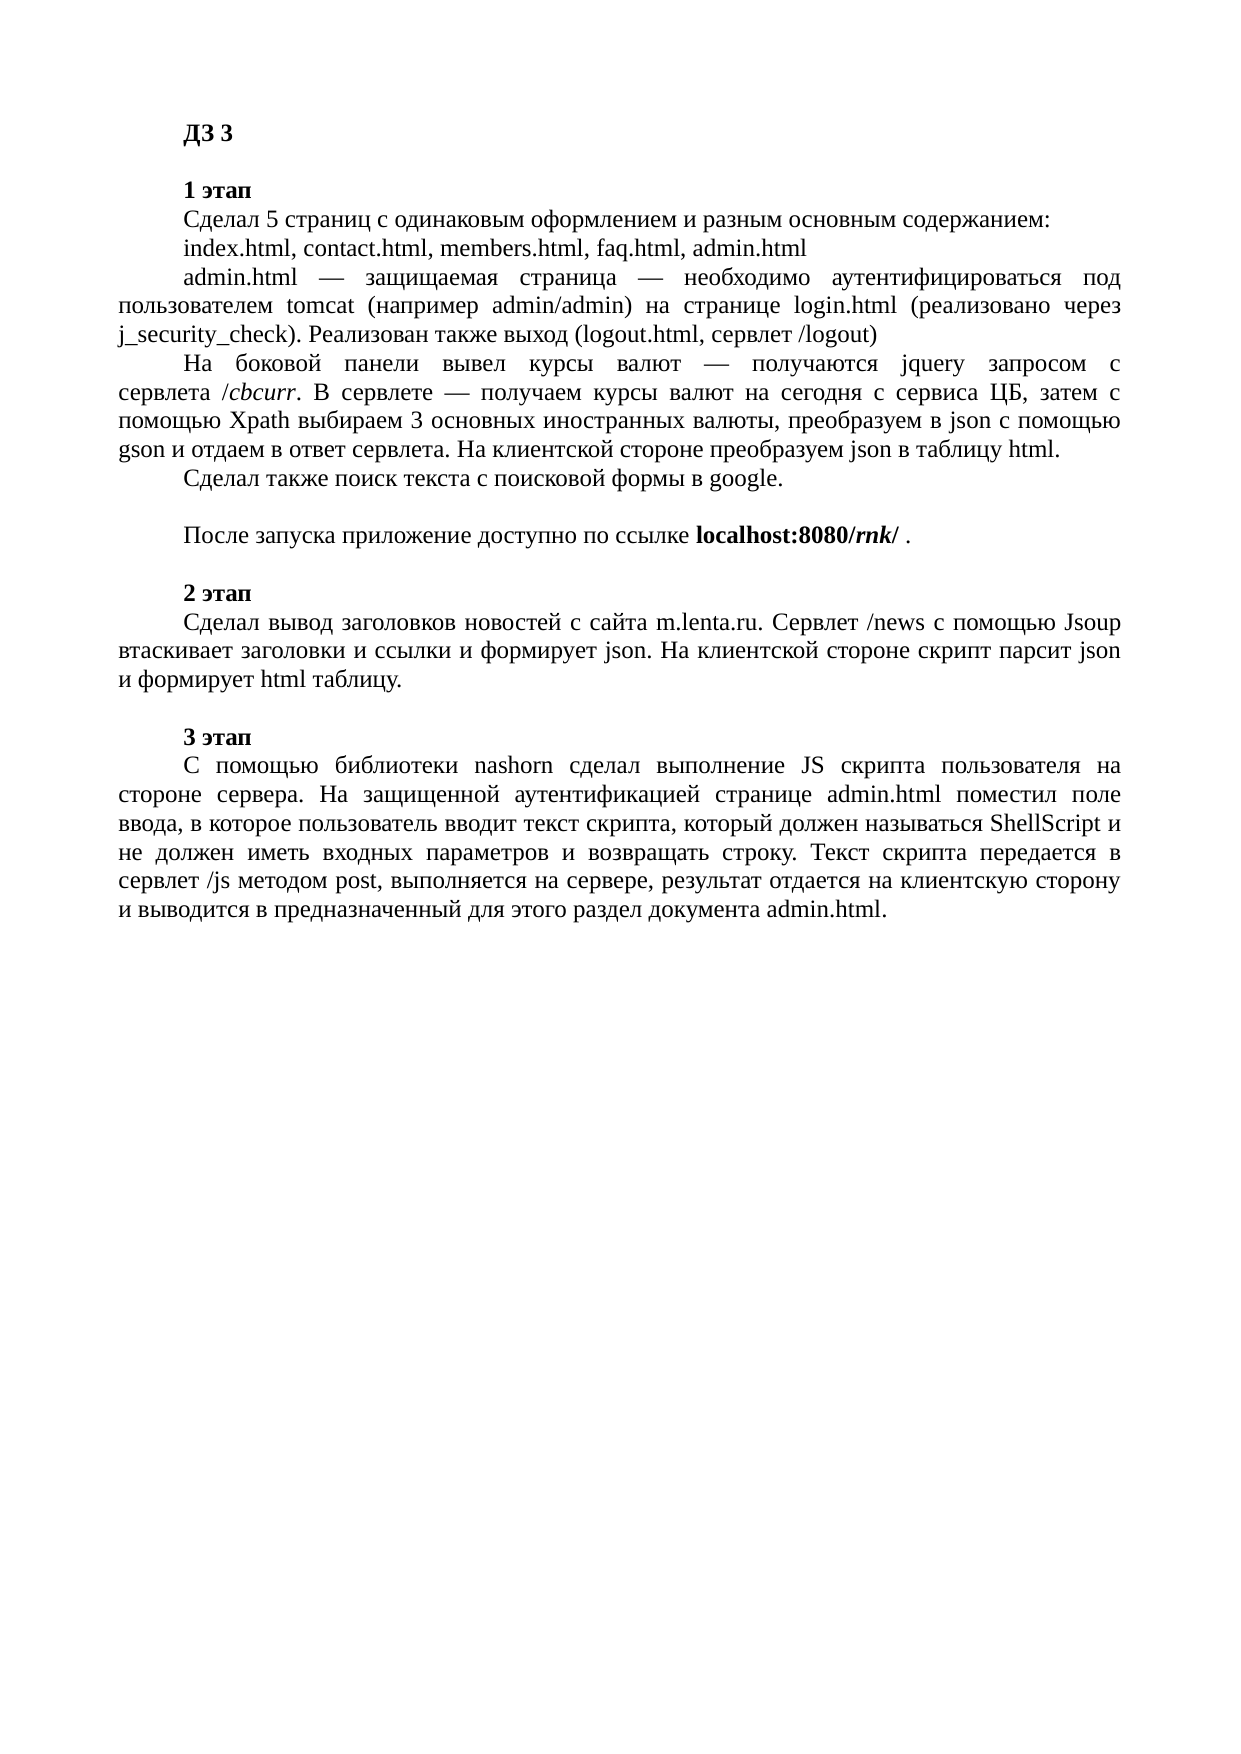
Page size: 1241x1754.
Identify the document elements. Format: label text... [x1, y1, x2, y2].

text После запуска приложение доступно по ссылке localhost:8080/rnk/ . [118, 521, 1122, 549]
text Сделал 5 страниц с одинаковым оформлением и разным основным содержанием: [118, 204, 1122, 233]
text 3 этап [118, 722, 1122, 751]
text ДЗ 3 [118, 118, 1122, 147]
text 2 этап [118, 578, 1122, 607]
text На боковой панели вывел курсы валют — получаются jquery запросом с сервлета /cbcurr. В сервлете — получаем курсы валют на сегодня с сервиса ЦБ, затем с помощью Xpath выбираем 3 основных иностранных валюты, преобразуем в json с помощью gson и отдаем в ответ сервлета. На клиентской стороне преобразуем json в таблицу html. [118, 348, 1122, 463]
text С помощью библиотеки nashorn сделал выполнение JS скрипта пользователя на стороне сервера. На защищенной аутентификацией странице admin.html поместил поле ввода, в которое пользователь вводит текст скрипта, который должен называться ShellScript и не должен иметь входных параметров и возвращать строку. Текст скрипта передается в сервлет /js методом post, выполняется на сервере, результат отдается на клиентскую сторону и выводится в предназначенный для этого раздел документа admin.html. [118, 751, 1122, 923]
text admin.html — защищаемая страница — необходимо аутентифицироваться под пользователем tomcat (например admin/admin) на странице login.html (реализовано через j_security_check). Реализован также выход (logout.html, сервлет /logout) [118, 262, 1122, 348]
text Сделал вывод заголовков новостей с сайта m.lenta.ru. Сервлет /news с помощью Jsoup втаскивает заголовки и ссылки и формирует json. На клиентской стороне скрипт парсит json и формирует html таблицу. [118, 607, 1122, 693]
text 1 этап [118, 176, 1122, 204]
text Сделал также поиск текста с поисковой формы в google. [118, 463, 1122, 492]
text index.html, contact.html, members.html, faq.html, admin.html [118, 233, 1122, 262]
